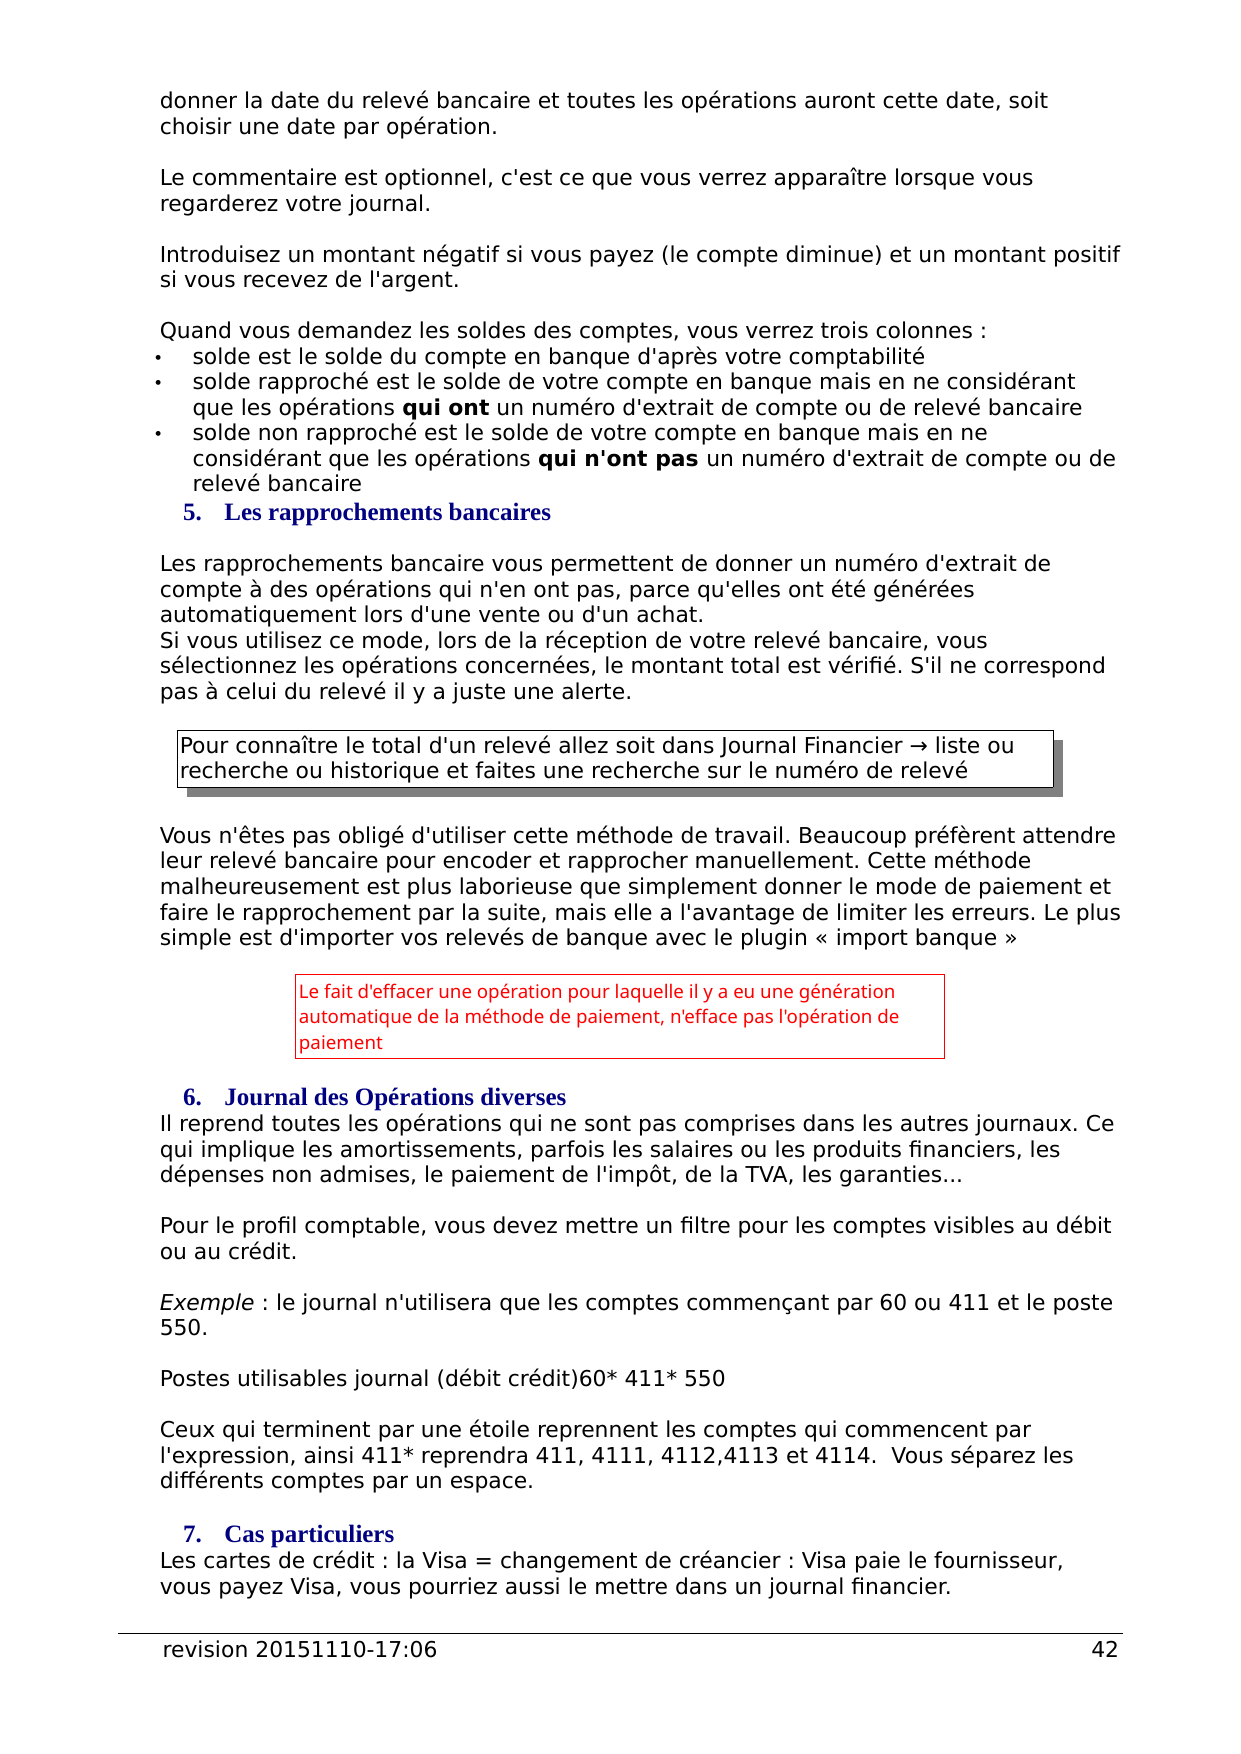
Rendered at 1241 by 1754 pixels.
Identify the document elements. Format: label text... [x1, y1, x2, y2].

text Exemple : le journal n'utilisera que les comptes commençant par 60 ou 411 et le poste 550. [159, 1290, 1123, 1341]
text donner la date du relevé bancaire et toutes les opérations auront cette date, soit choisir une date par opération. [159, 88, 1123, 139]
text Ceux qui terminent par une étoile reprennent les comptes qui commencent par l'expression, ainsi 411* reprendra 411, 4111, 4112,4113 et 4114. Vous séparez les différents comptes par un espace. [159, 1417, 1123, 1494]
text Pour connaître le total d'un relevé allez soit dans Journal Financier → liste ou recherche ou historique et faites une recherche sur le numéro de relevé [178, 731, 1053, 787]
list solde non rapproché est le solde de votre compte en banque mais en ne considérant que les opérations qui n'ont pas un numéro d'extrait de compte ou de relevé bancaire [155, 420, 1123, 497]
text Le commentaire est optionnel, c'est ce que vous verrez apparaître lorsque vous regarderez votre journal. [159, 165, 1123, 216]
text Il reprend toutes les opérations qui ne sont pas comprises dans les autres journaux. Ce qui implique les amortissements, parfois les salaires ou les produits financiers, les dépenses non admises, le paiement de l'impôt, de la TVA, les garanties... [159, 1111, 1123, 1188]
text Introduisez un montant négatif si vous payez (le compte diminue) et un montant positif si vous recevez de l'argent. [159, 242, 1123, 293]
text Pour le profil comptable, vous devez mettre un filtre pour les comptes visibles au débit ou au crédit. [159, 1213, 1123, 1264]
text Quand vous demandez les soldes des comptes, vous verrez trois colonnes : [159, 318, 1123, 344]
list solde est le solde du compte en banque d'après votre comptabilité [155, 344, 1123, 369]
subtitle Cas particuliers [177, 1519, 1123, 1548]
subtitle Les rapprochements bancaires [177, 497, 1123, 526]
text Vous n'êtes pas obligé d'utiliser cette méthode de travail. Beaucoup préfèrent attendre leur relevé bancaire pour encoder et rapprocher manuellement. Cette méthode malheureusement est plus laborieuse que simplement donner le mode de paiement et faire le rapprochement par la suite, mais elle a l'avantage de limiter les erreurs. Le plus simple est d'importer vos relevés de banque avec le plugin « import banque » [159, 823, 1123, 951]
text Les rapprochements bancaire vous permettent de donner un numéro d'extrait de compte à des opérations qui n'en ont pas, parce qu'elles ont été générées automatiquement lors d'une vente ou d'un achat. [159, 551, 1123, 628]
subtitle Journal des Opérations diverses [177, 1082, 1123, 1111]
list solde rapproché est le solde de votre compte en banque mais en ne considérant que les opérations qui ont un numéro d'extrait de compte ou de relevé bancaire [155, 369, 1123, 420]
text Si vous utilisez ce mode, lors de la réception de votre relevé bancaire, vous sélectionnez les opérations concernées, le montant total est vérifié. S'il ne correspond pas à celui du relevé il y a juste une alerte. [159, 628, 1123, 704]
text Postes utilisables journal (débit crédit)60* 411* 550 [159, 1366, 1123, 1392]
text Le fait d'effacer une opération pour laquelle il y a eu une génération automatique de la méthode de paiement, n'efface pas l'opération de paiement [296, 975, 944, 1058]
text Les cartes de crédit : la Visa = changement de créancier : Visa paie le fournisseur, vous payez Visa, vous pourriez aussi le mettre dans un journal financier. [159, 1548, 1123, 1599]
